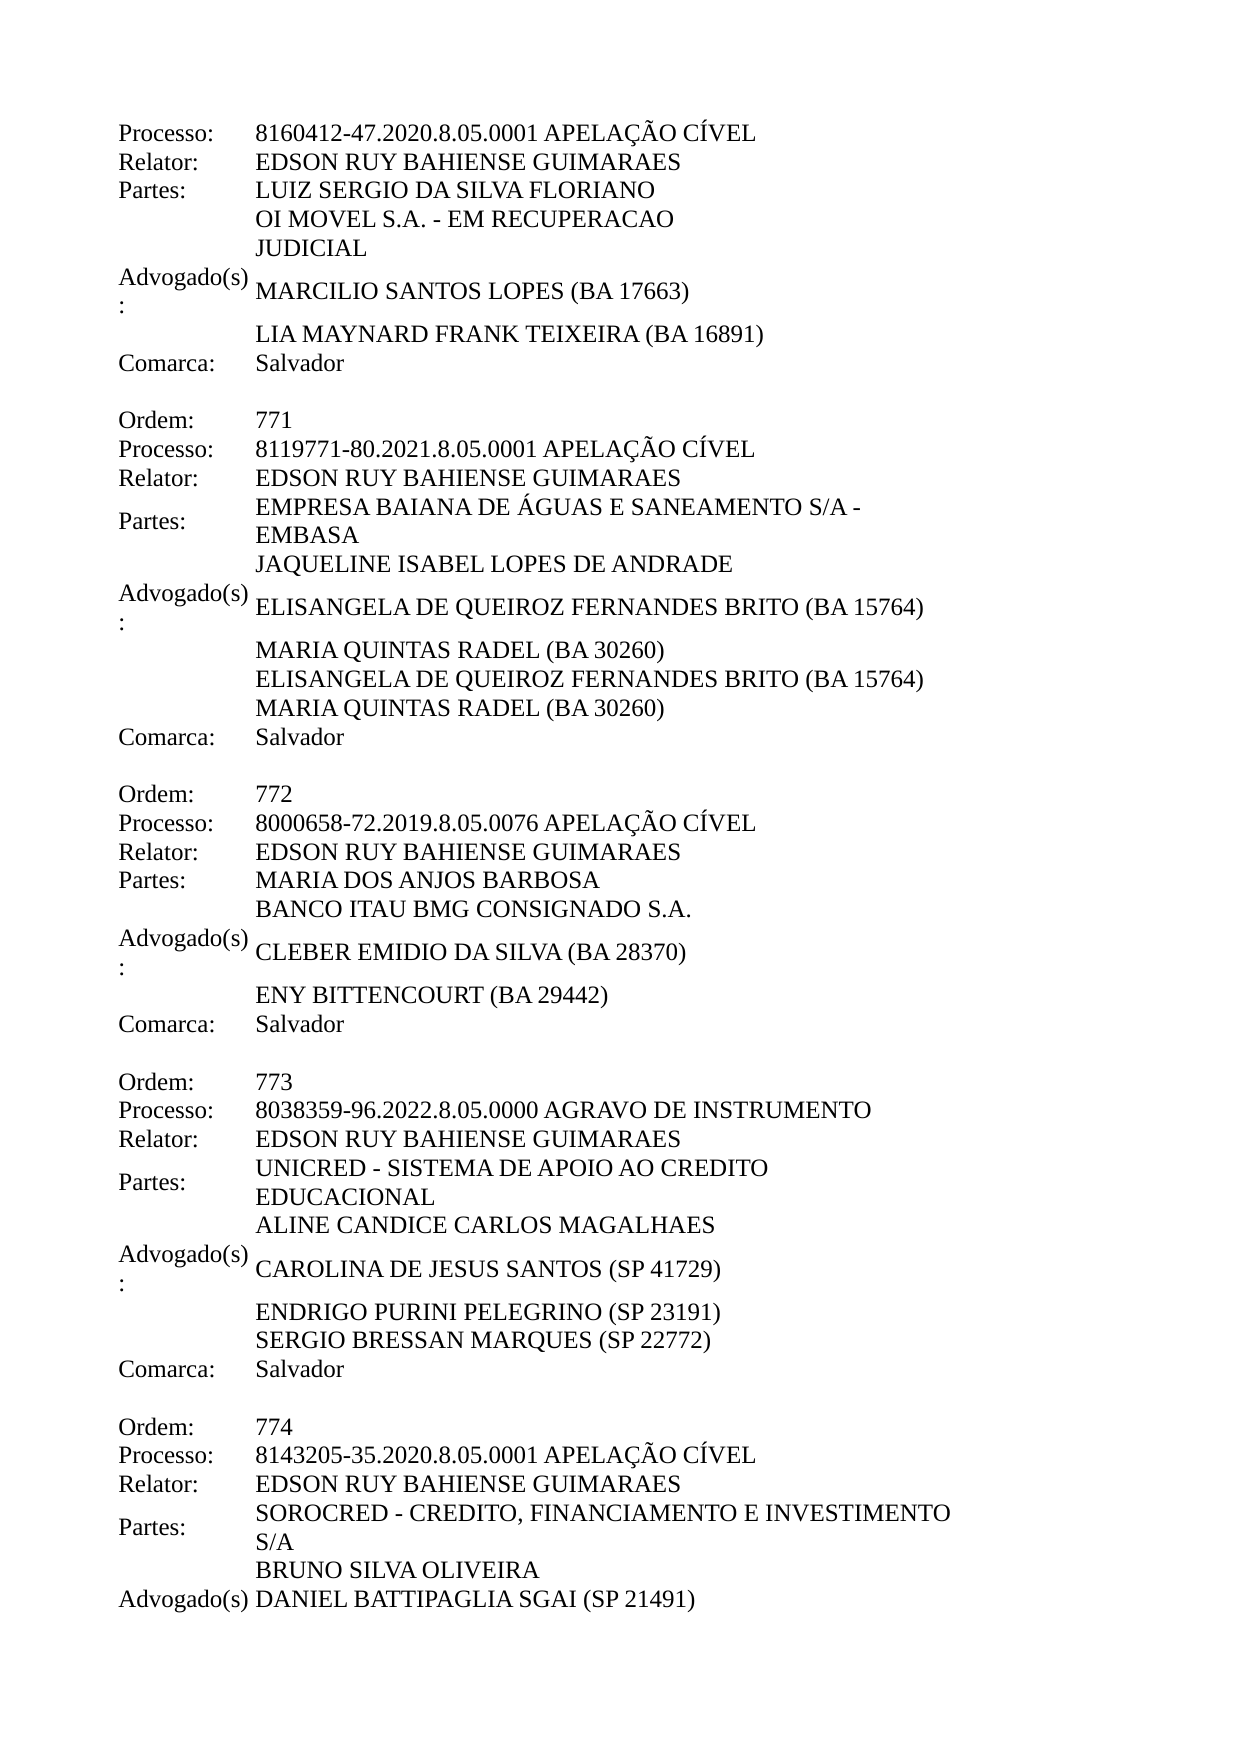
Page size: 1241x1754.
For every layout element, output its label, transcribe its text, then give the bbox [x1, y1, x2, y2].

table_cell [118, 981, 255, 1009]
table_header 771 [255, 406, 967, 434]
table_cell Comarca: [118, 1009, 255, 1038]
table_cell Relator: [118, 147, 255, 176]
table_cell [118, 664, 255, 693]
table_cell Comarca: [118, 1354, 255, 1383]
table_cell [118, 894, 255, 923]
table_cell Processo: [118, 808, 255, 837]
table_cell [118, 204, 255, 262]
table_cell Salvador [255, 348, 792, 377]
table_cell ELISANGELA DE QUEIROZ FERNANDES BRITO (BA 15764) [255, 578, 967, 636]
table_cell CLEBER EMIDIO DA SILVA (BA 28370) [255, 923, 758, 981]
table_cell Partes: [118, 492, 255, 549]
table_cell OI MOVEL S.A. - EM RECUPERACAO JUDICIAL [255, 204, 792, 262]
table_cell ELISANGELA DE QUEIROZ FERNANDES BRITO (BA 15764) [255, 664, 967, 693]
table_cell Processo: [118, 434, 255, 463]
table_cell MARIA DOS ANJOS BARBOSA [255, 866, 758, 894]
table_cell LIA MAYNARD FRANK TEIXEIRA (BA 16891) [255, 319, 792, 348]
table_cell ENDRIGO PURINI PELEGRINO (SP 23191) [255, 1297, 954, 1326]
table_cell MARIA QUINTAS RADEL (BA 30260) [255, 636, 967, 664]
table_cell [118, 636, 255, 664]
table_cell CAROLINA DE JESUS SANTOS (SP 41729) [255, 1239, 954, 1297]
table_header Ordem: [118, 779, 255, 808]
table_cell EDSON RUY BAHIENSE GUIMARAES [255, 1469, 995, 1498]
table_cell Partes: [118, 866, 255, 894]
table_cell Partes: [118, 176, 255, 204]
table_cell [118, 1556, 255, 1584]
table_cell [118, 1211, 255, 1239]
table_cell UNICRED - SISTEMA DE APOIO AO CREDITO EDUCACIONAL [255, 1153, 954, 1211]
table_cell BRUNO SILVA OLIVEIRA [255, 1556, 995, 1584]
table_cell Processo: [118, 118, 255, 147]
table_cell Salvador [255, 1354, 954, 1383]
table_cell EDSON RUY BAHIENSE GUIMARAES [255, 147, 792, 176]
table_cell [118, 1297, 255, 1326]
table_cell SOROCRED - CREDITO, FINANCIAMENTO E INVESTIMENTO S/A [255, 1498, 995, 1556]
table_cell ALINE CANDICE CARLOS MAGALHAES [255, 1211, 954, 1239]
table_cell 8143205-35.2020.8.05.0001 APELAÇÃO CÍVEL [255, 1441, 995, 1469]
table_cell [118, 1326, 255, 1354]
table_cell Relator: [118, 1469, 255, 1498]
table_cell Advogado(s): [118, 1239, 255, 1297]
table_cell Partes: [118, 1498, 255, 1556]
table_cell Salvador [255, 722, 967, 751]
table_cell BANCO ITAU BMG CONSIGNADO S.A. [255, 894, 758, 923]
table_cell Salvador [255, 1009, 758, 1038]
table_cell Processo: [118, 1096, 255, 1124]
table_cell Advogado(s): [118, 578, 255, 636]
table_cell Comarca: [118, 348, 255, 377]
table_cell EMPRESA BAIANA DE ÁGUAS E SANEAMENTO S/A - EMBASA [255, 492, 967, 549]
table_cell Advogado(s): [118, 262, 255, 319]
table_cell [118, 319, 255, 348]
table_header Ordem: [118, 1067, 255, 1096]
table_cell Partes: [118, 1153, 255, 1211]
table_cell JAQUELINE ISABEL LOPES DE ANDRADE [255, 549, 967, 578]
table_cell [118, 549, 255, 578]
table_cell 8000658-72.2019.8.05.0076 APELAÇÃO CÍVEL [255, 808, 758, 837]
table_cell 8160412-47.2020.8.05.0001 APELAÇÃO CÍVEL [255, 118, 792, 147]
table_cell MARCILIO SANTOS LOPES (BA 17663) [255, 262, 792, 319]
table_cell EDSON RUY BAHIENSE GUIMARAES [255, 837, 758, 866]
table_cell Advogado(s) [118, 1584, 255, 1613]
table_cell Relator: [118, 463, 255, 492]
table_cell EDSON RUY BAHIENSE GUIMARAES [255, 463, 967, 492]
table_cell Comarca: [118, 722, 255, 751]
table_cell 8119771-80.2021.8.05.0001 APELAÇÃO CÍVEL [255, 434, 967, 463]
table_header 772 [255, 779, 758, 808]
table_header 773 [255, 1067, 954, 1096]
table_cell Processo: [118, 1441, 255, 1469]
table_cell [118, 693, 255, 722]
table_header Ordem: [118, 406, 255, 434]
table_cell DANIEL BATTIPAGLIA SGAI (SP 21491) [255, 1584, 995, 1613]
table_cell MARIA QUINTAS RADEL (BA 30260) [255, 693, 967, 722]
table_header 774 [255, 1412, 995, 1441]
table_cell 8038359-96.2022.8.05.0000 AGRAVO DE INSTRUMENTO [255, 1096, 954, 1124]
table_cell EDSON RUY BAHIENSE GUIMARAES [255, 1124, 954, 1153]
table_cell LUIZ SERGIO DA SILVA FLORIANO [255, 176, 792, 204]
table_cell ENY BITTENCOURT (BA 29442) [255, 981, 758, 1009]
table_cell Relator: [118, 1124, 255, 1153]
table_header Ordem: [118, 1412, 255, 1441]
table_cell Relator: [118, 837, 255, 866]
table_cell SERGIO BRESSAN MARQUES (SP 22772) [255, 1326, 954, 1354]
table_cell Advogado(s): [118, 923, 255, 981]
